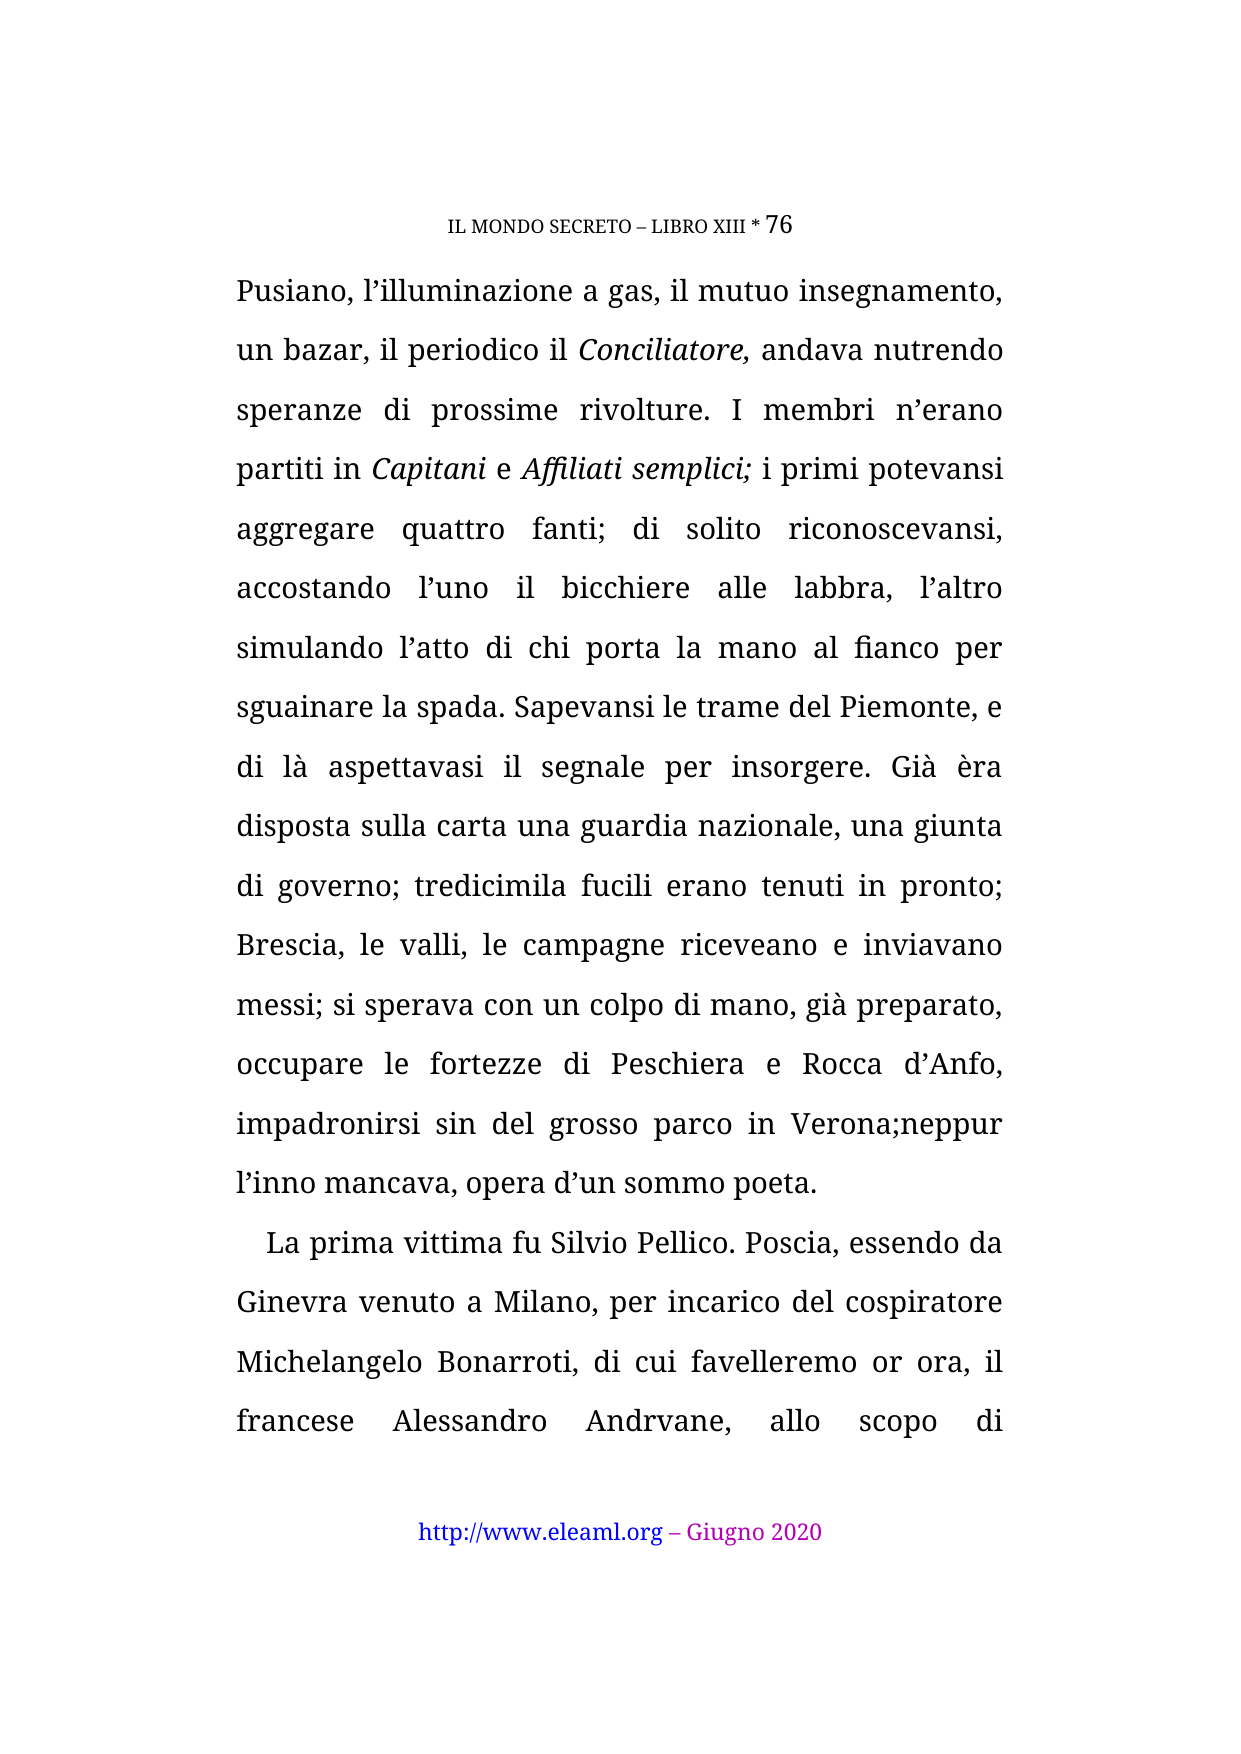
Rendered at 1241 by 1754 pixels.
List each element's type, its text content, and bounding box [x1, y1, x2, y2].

text La prima vittima fu Silvio Pellico. Poscia, essendo da Ginevra venuto a Milano, per incarico del cospiratore Michelangelo Bonarroti, di cui favelleremo or ora, il francese Alessandro Andrvane, allo scopo di [236, 1222, 1004, 1440]
text Pusiano, l’illuminazione a gas, il mutuo insegnamento, un bazar, il periodico il Conciliatore, andava nutrendo speranze di prossime rivolture. I membri n’erano partiti in Capitani e Affiliati semplici; i primi potevansi aggregare quattro fanti; di solito riconoscevansi, accostando l’uno il bicchiere alle labbra, l’altro simulando l’atto di chi porta la mano al fianco per sguainare la spada. Sapevansi le trame del Piemonte, e di là aspettavasi il segnale per insorgere. Già èra disposta sulla carta una guardia nazionale, una giunta di governo; tredicimila fucili erano tenuti in pronto; Brescia, le valli, le campagne riceveano e inviavano messi; si sperava con un colpo di mano, già preparato, occupare le fortezze di Peschiera e Rocca d’Anfo, impadronirsi sin del grosso parco in Verona;neppur l’inno mancava, opera d’un sommo poeta. [236, 270, 1004, 1202]
